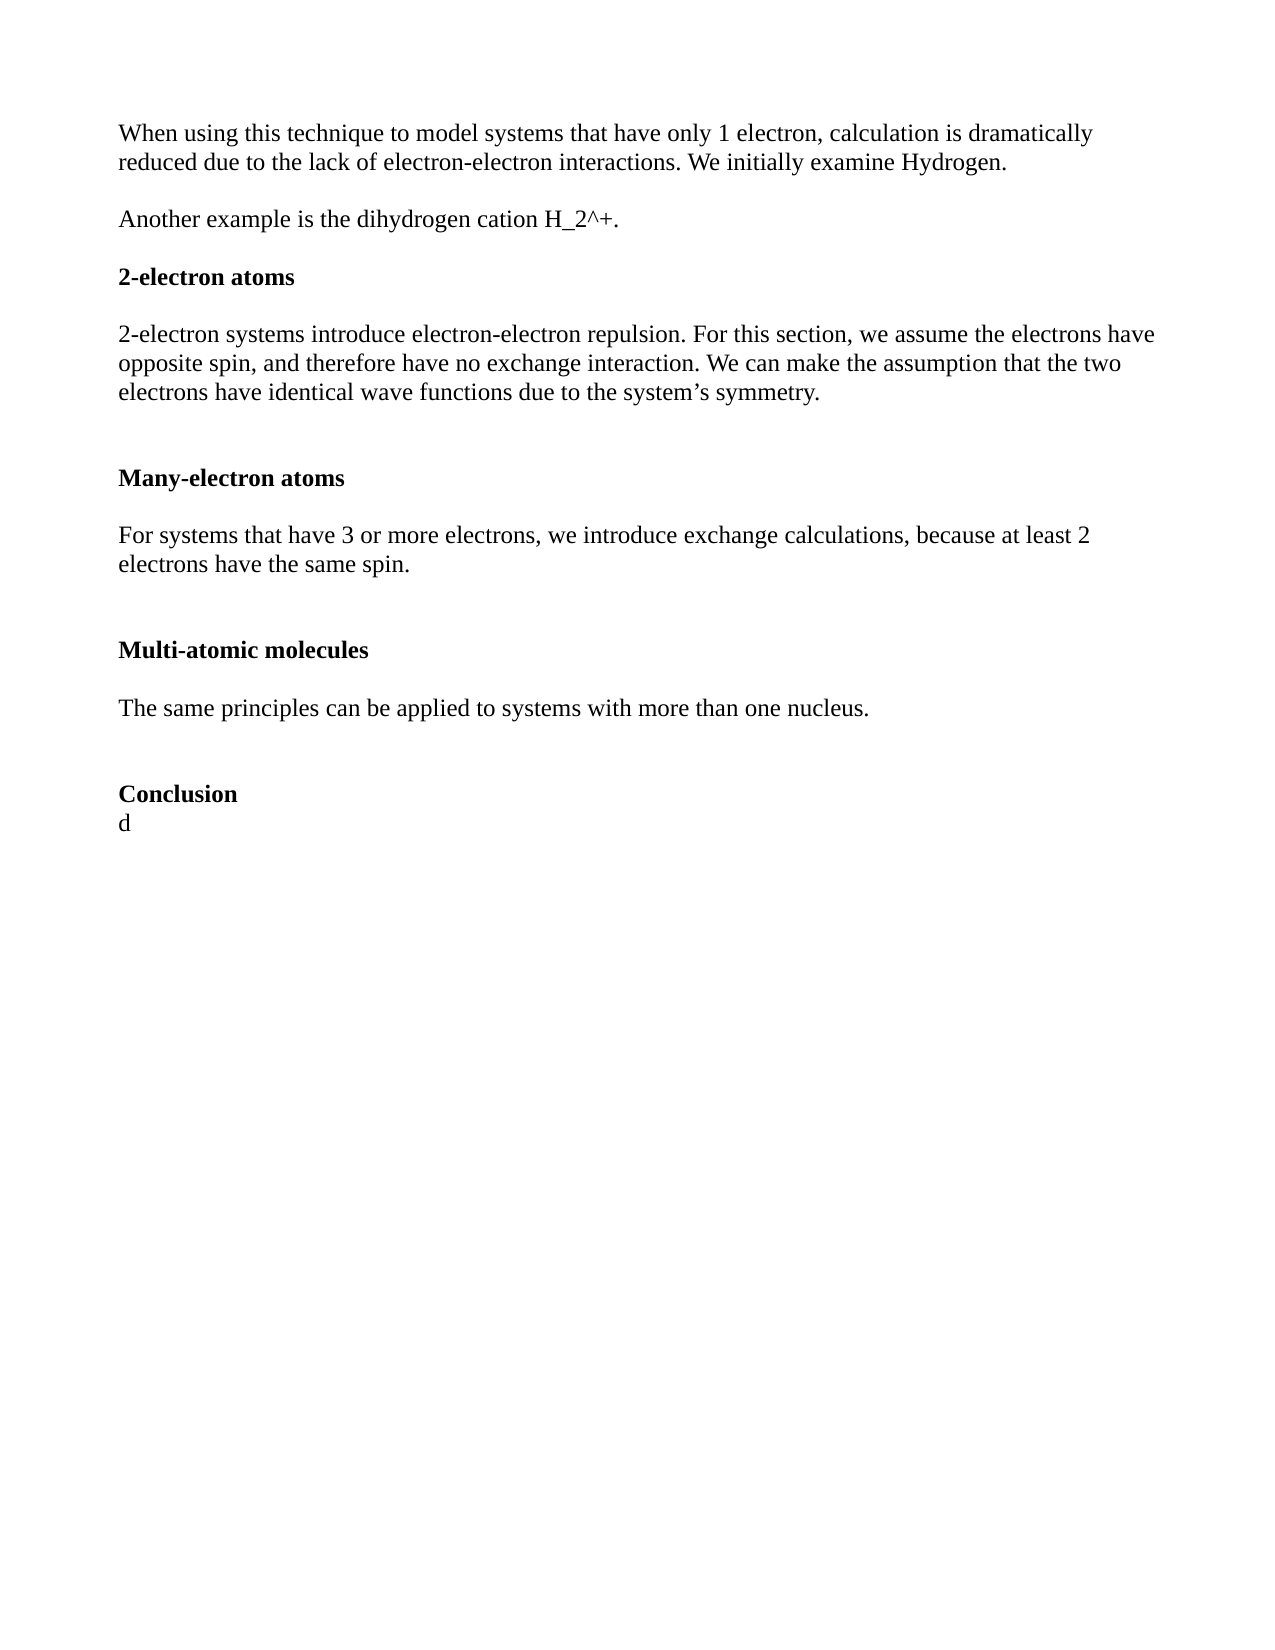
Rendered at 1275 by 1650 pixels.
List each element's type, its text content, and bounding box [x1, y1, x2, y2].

text When using this technique to model systems that have only 1 electron, calculation is dramatically reduced due to the lack of electron-electron interactions. We initially examine Hydrogen. [118, 118, 1157, 176]
text d [118, 808, 1157, 837]
text 2-electron systems introduce electron-electron repulsion. For this section, we assume the electrons have opposite spin, and therefore have no exchange interaction. We can make the assumption that the two electrons have identical wave functions due to the system’s symmetry. [118, 319, 1157, 406]
text For systems that have 3 or more electrons, we introduce exchange calculations, because at least 2 electrons have the same spin. [118, 521, 1157, 578]
text Conclusion [118, 779, 1157, 808]
text 2-electron atoms [118, 262, 1157, 291]
text The same principles can be applied to systems with more than one nucleus. [118, 693, 1157, 722]
text Multi-atomic molecules [118, 636, 1157, 664]
text Many-electron atoms [118, 463, 1157, 492]
text Another example is the dihydrogen cation H_2^+. [118, 204, 1157, 233]
